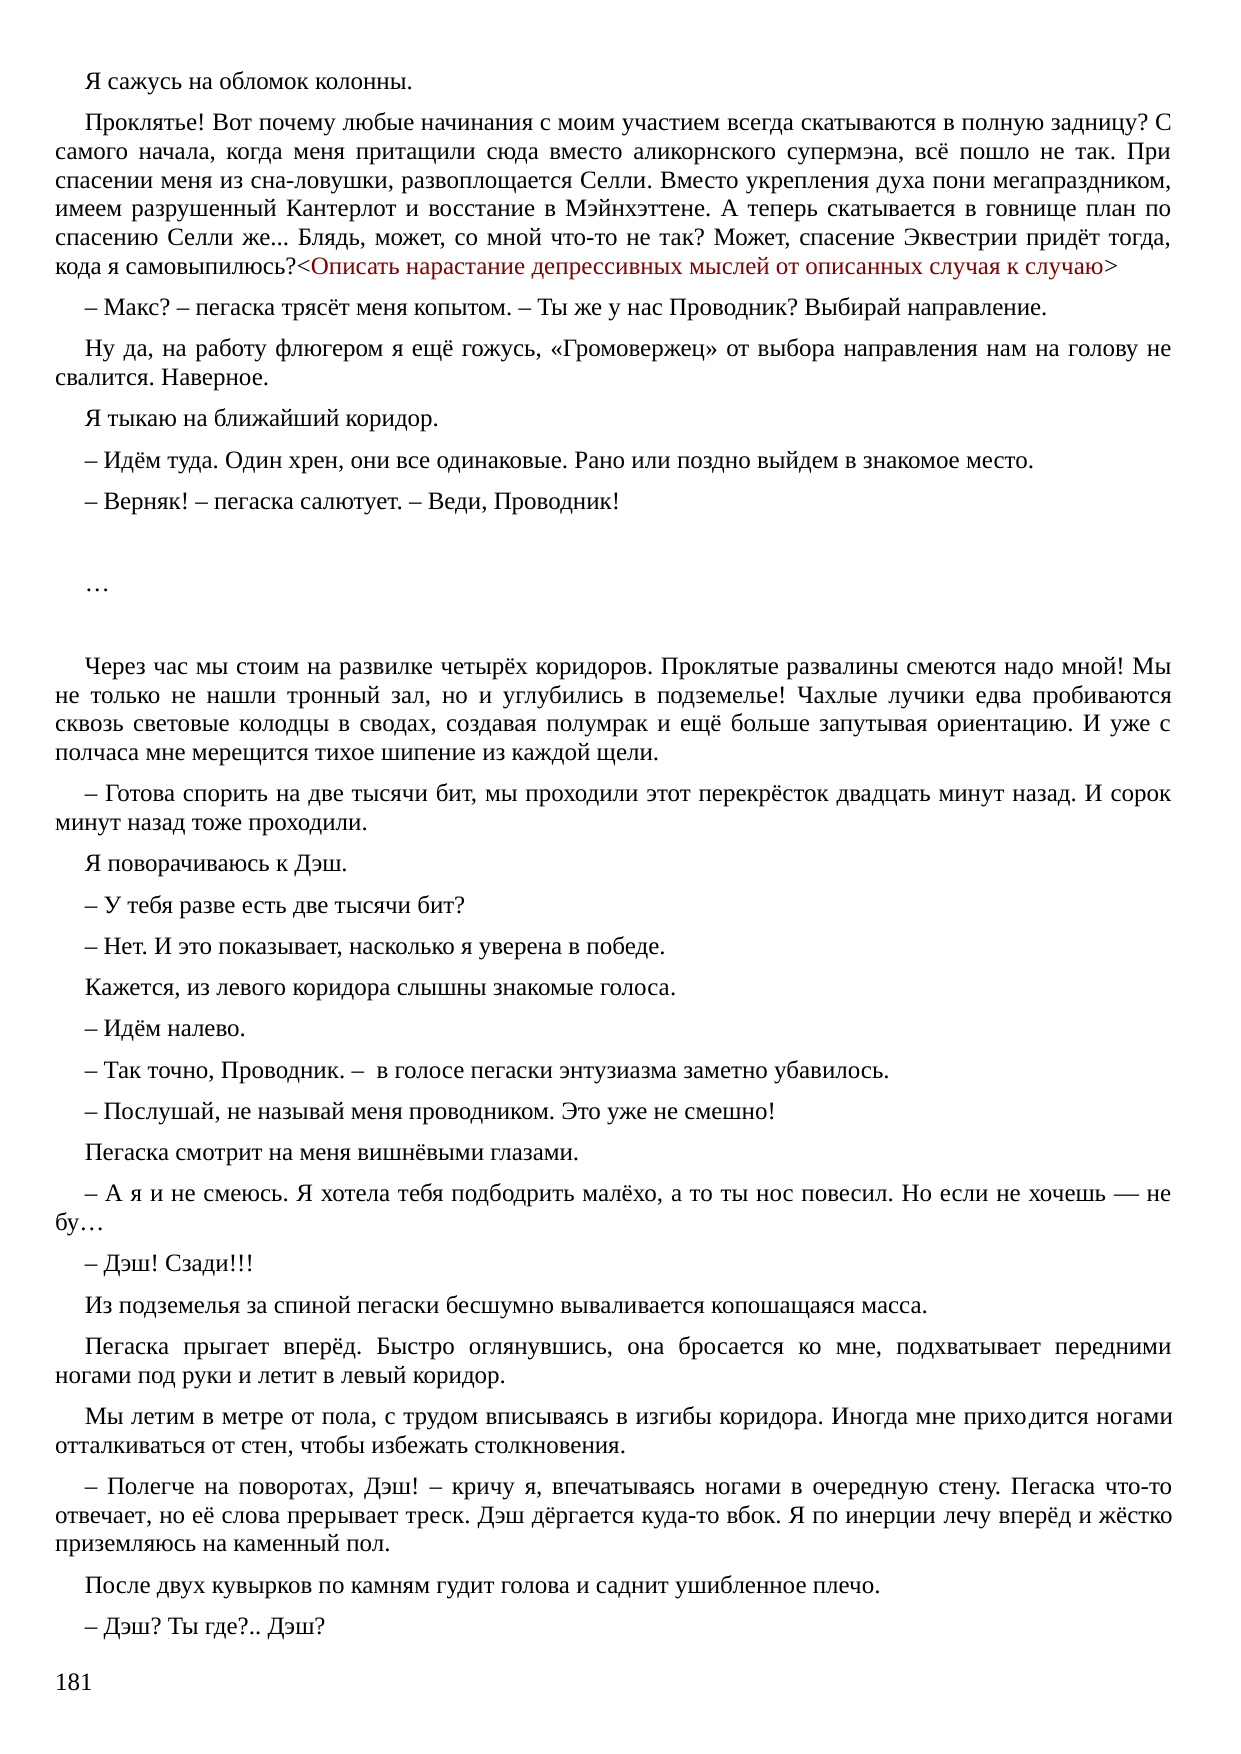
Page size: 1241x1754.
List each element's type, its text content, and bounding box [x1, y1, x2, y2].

text Через час мы стоим на развилке четырёх коридоров. Проклятые развалины смеются надо мной! Мы не только не нашли тронный зал, но и углубились в подземелье! Чахлые лучики едва пробиваются сквозь световые колодцы в сводах, создавая полумрак и ещё больше запутывая ориентацию. И уже с полчаса мне мерещится тихое шипение из каждой щели. [55, 651, 1173, 766]
text – Дэш! Сзади!!! [55, 1248, 1173, 1277]
text … [55, 568, 1173, 597]
text Ну да, на работу флюгером я ещё гожусь, «Громовержец» от выбора направления нам на голову не свалится. Наверное. [55, 333, 1173, 391]
text Пегаска прыгает вперёд. Быстро оглянувшись, она бросается ко мне, подхватывает передними ногами под руки и летит в левый коридор. [55, 1331, 1173, 1388]
text – Послушай, не называй меня проводником. Это уже не смешно! [55, 1096, 1173, 1125]
text – А я и не смеюсь. Я хотела тебя подбодрить малёхо, а то ты нос повесил. Но если не хочешь — не бу… [55, 1178, 1173, 1236]
text – Готова спорить на две тысячи бит, мы проходили этот перекрёсток двадцать минут назад. И сорок минут назад тоже проходили. [55, 778, 1173, 836]
text Я тыкаю на ближайший коридор. [55, 403, 1173, 432]
text Кажется, из левого коридора слышны знакомые голоса. [55, 972, 1173, 1001]
text – Идём туда. Один хрен, они все одинаковые. Рано или поздно выйдем в знакомое место. [55, 445, 1173, 473]
text Я поворачиваюсь к Дэш. [55, 848, 1173, 877]
text – У тебя разве есть две тысячи бит? [55, 890, 1173, 918]
text – Полегче на поворотах, Дэш! – кричу я, впечатываясь ногами в очередную стену. Пегаска что-то отвечает, но её слова прерывает треск. Дэш дёргается куда-то вбок. Я по инерции лечу вперёд и жёстко приземляюсь на каменный пол. [55, 1471, 1173, 1557]
text – Дэш? Ты где?.. Дэш? [55, 1611, 1173, 1640]
text – Так точно, Проводник. – в голосе пегаски энтузиазма заметно убавилось. [55, 1055, 1173, 1083]
text Пегаска смотрит на меня вишнёвыми глазами. [55, 1137, 1173, 1166]
text Я сажусь на обломок колонны. [55, 66, 1173, 95]
text Мы летим в метре от пола, с трудом вписываясь в изгибы коридора. Иногда мне приходится ногами отталкиваться от стен, чтобы избежать столкновения. [55, 1401, 1173, 1458]
text После двух кувырков по камням гудит голова и саднит ушибленное плечо. [55, 1570, 1173, 1598]
text Из подземелья за спиной пегаски бесшумно вываливается копошащаяся масса. [55, 1290, 1173, 1318]
text – Идём налево. [55, 1013, 1173, 1042]
text – Нет. И это показывает, насколько я уверена в победе. [55, 931, 1173, 960]
text – Макс? – пегаска трясёт меня копытом. – Ты же у нас Проводник? Выбирай направление. [55, 292, 1173, 321]
text – Верняк! – пегаска салютует. – Веди, Проводник! [55, 486, 1173, 515]
text Проклятье! Вот почему любые начинания с моим участием всегда скатываются в полную задницу? С самого начала, когда меня притащили сюда вместо аликорнского супермэна, всё пошло не так. При спасении меня из сна-ловушки, развоплощается Селли. Вместо укрепления духа пони мегапраздником, имеем разрушенный Кантерлот и восстание в Мэйнхэттене. А теперь скатывается в говнище план по спасению Селли же... Блядь, может, со мной что-то не так? Может, спасение Эквестрии придёт тогда, кода я самовыпилюсь?<Описать нарастание депрессивных мыслей от описанных случая к случаю> [55, 107, 1173, 280]
